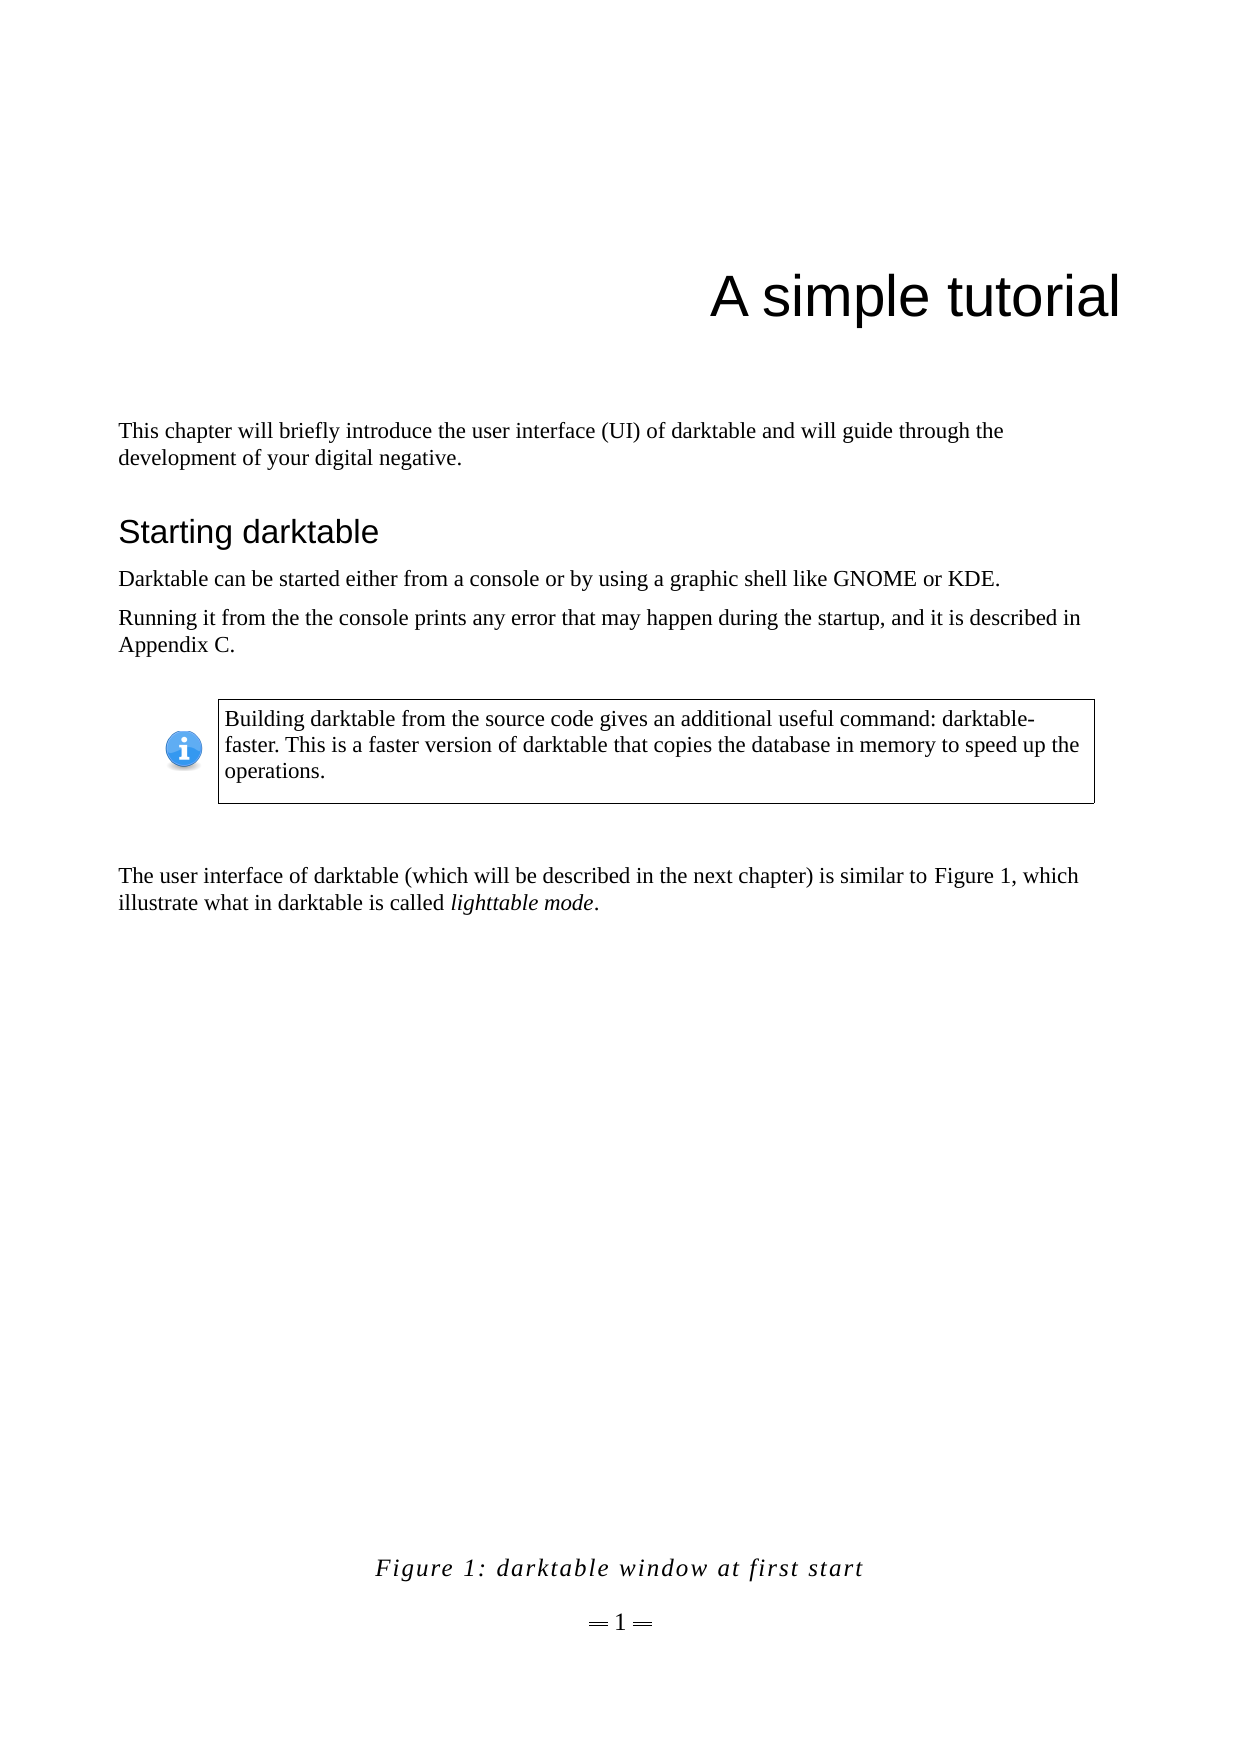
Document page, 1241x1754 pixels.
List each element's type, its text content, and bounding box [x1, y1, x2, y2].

picture [163, 731, 204, 771]
text [118, 976, 1122, 988]
text Darktable can be started either from a console or by using a graphic shell like GNOME or KDE. [118, 565, 1122, 592]
text The user interface of darktable (which will be described in the next chapter) is similar to Figure 1, which illustrate what in darktable is called lighttable mode. [118, 862, 1122, 915]
subtitle Starting darktable [118, 512, 1122, 551]
table_header Building darktable from the source code gives an additional useful command: darktable-faster. This is a faster version of darktable that copies the database in memory to speed up the operations. [219, 700, 1094, 803]
text Running it from the the console prints any error that may happen during the startup, and it is described in Appendix C. [118, 604, 1122, 657]
text This chapter will briefly introduce the user interface (UI) of darktable and will guide through the development of your digital negative. [118, 417, 1122, 470]
text Figure 1: darktable window at first start [118, 988, 1122, 1582]
title A simple tutorial [118, 262, 1122, 329]
table_header [149, 699, 218, 803]
